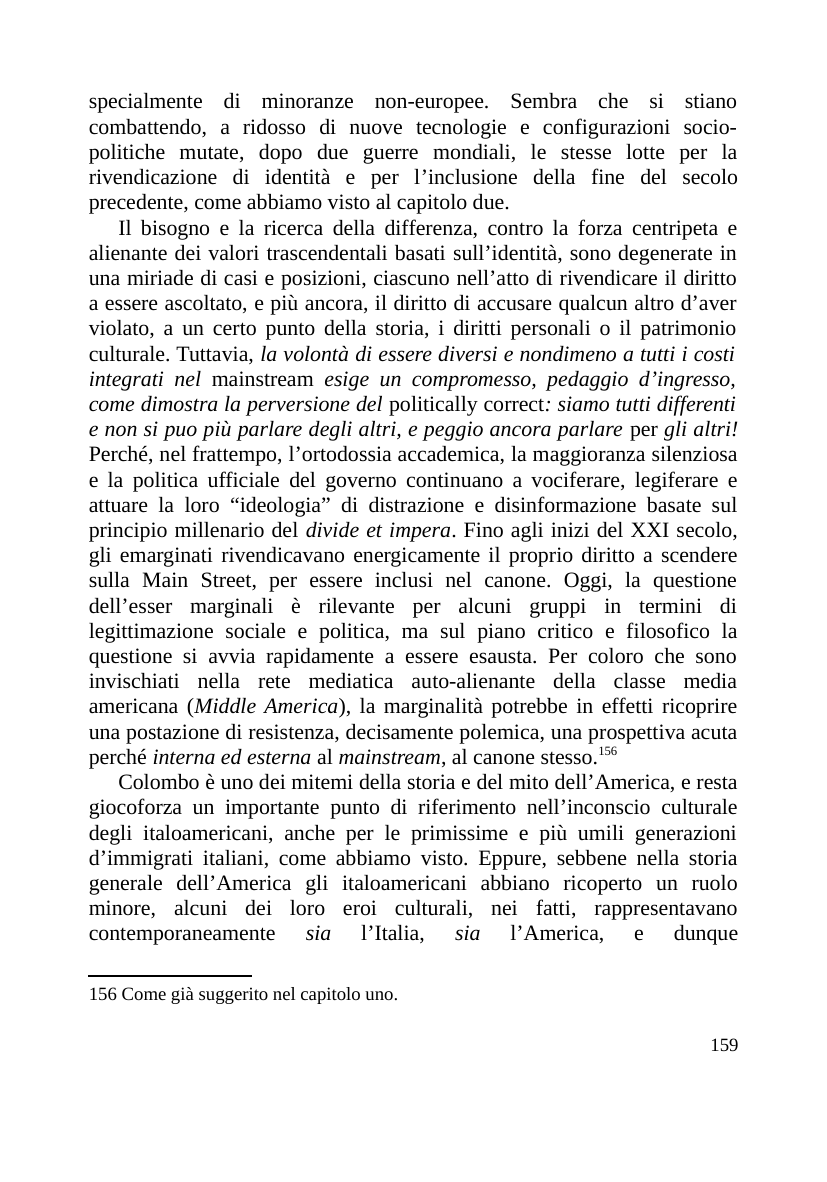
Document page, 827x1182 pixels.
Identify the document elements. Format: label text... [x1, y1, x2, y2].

text Colombo è uno dei mitemi della storia e del mito dell’America, e resta giocoforza un importante punto di riferimento nell’inconscio culturale degli italoamericani, anche per le primissime e più umili generazioni d’immigrati italiani, come abbiamo visto. Eppure, sebbene nella storia generale dell’America gli italoamericani abbiano ricoperto un ruolo minore, alcuni dei loro eroi culturali, nei fatti, rappresentavano contemporaneamente sia l’Italia, sia l’America, e dunque [88, 769, 738, 946]
text Come già suggerito nel capitolo uno. [88, 982, 738, 1004]
text Il bisogno e la ricerca della differenza, contro la forza centripeta e alienante dei valori trascendentali basati sull’identità, sono degenerate in una miriade di casi e posizioni, ciascuno nell’atto di rivendicare il diritto a essere ascoltato, e più ancora, il diritto di accusare qualcun altro d’aver violato, a un certo punto della storia, i diritti personali o il patrimonio culturale. Tuttavia, la volontà di essere diversi e nondimeno a tutti i costi integrati nel mainstream esige un compromesso, pedaggio d’ingresso, come dimostra la perversione del politically correct: siamo tutti differenti e non si puo più parlare degli altri, e peggio ancora parlare per gli altri! Perché, nel frattempo, l’ortodossia accademica, la maggioranza silenziosa e la politica ufficiale del governo continuano a vociferare, legiferare e attuare la loro “ideologia” di distrazione e disinformazione basate sul principio millenario del divide et impera. Fino agli inizi del XXI secolo, gli emarginati rivendicavano energicamente il proprio diritto a scendere sulla Main Street, per essere inclusi nel canone. Oggi, la questione dell’esser marginali è rilevante per alcuni gruppi in termini di legittimazione sociale e politica, ma sul piano critico e filosofico la questione si avvia rapidamente a essere esausta. Per coloro che sono invischiati nella rete mediatica auto-alienante della classe media americana (Middle America), la marginalità potrebbe in effetti ricoprire una postazione di resistenza, decisamente polemica, una prospettiva acuta perché interna ed esterna al mainstream, al canone stesso. [88, 214, 738, 769]
text specialmente di minoranze non-europee. Sembra che si stiano combattendo, a ridosso di nuove tecnologie e configurazioni socio-politiche mutate, dopo due guerre mondiali, le stesse lotte per la rivendicazione di identità e per l’inclusione della fine del secolo precedente, come abbiamo visto al capitolo due. [88, 88, 738, 214]
